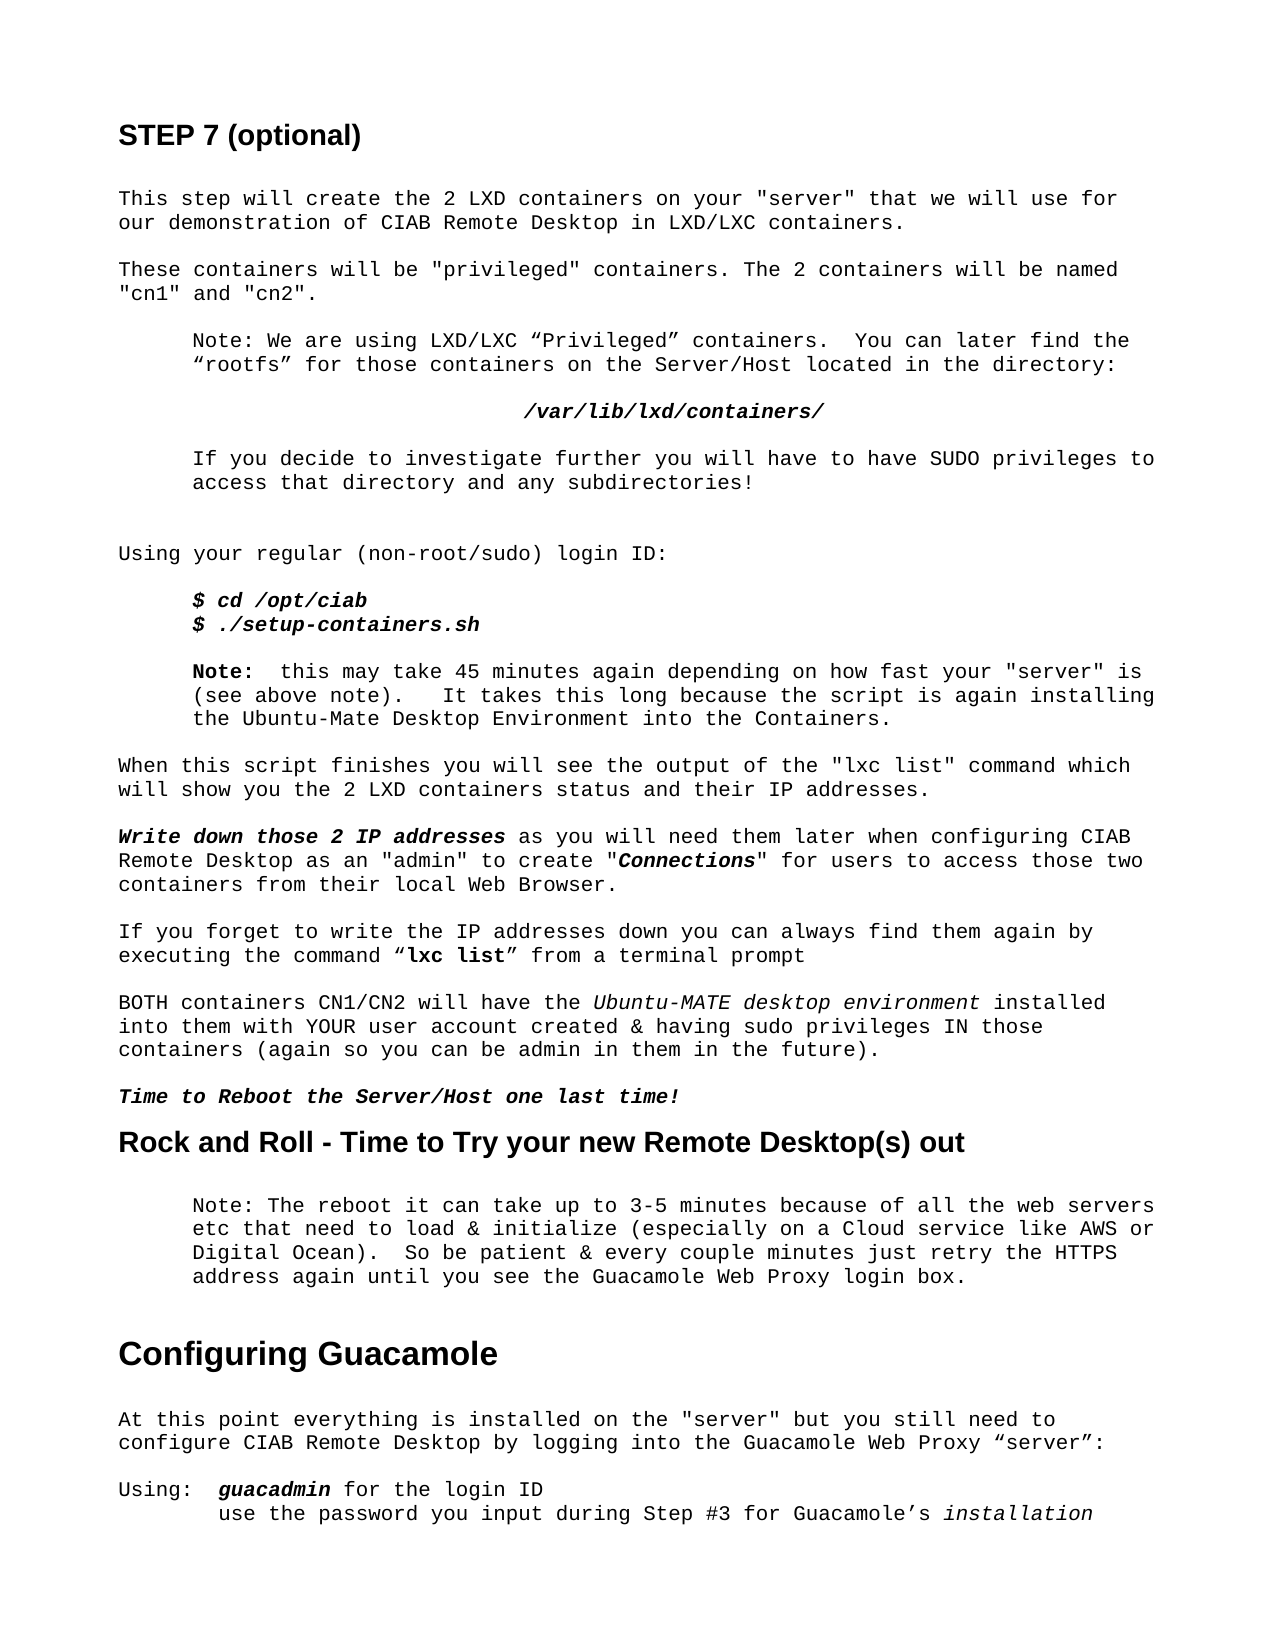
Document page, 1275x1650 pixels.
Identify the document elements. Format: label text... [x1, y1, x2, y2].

text When this script finishes you will see the output of the "lxc list" command which will show you the 2 LXD containers status and their IP addresses. [118, 756, 1157, 803]
subtitle Configuring Guacamole [118, 1334, 1157, 1372]
subtitle Rock and Roll - Time to Try your new Remote Desktop(s) out [118, 1125, 1157, 1158]
text BOTH containers CN1/CN2 will have the Ubuntu-MATE desktop environment installed into them with YOUR user account created & having sudo privileges IN those containers (again so you can be admin in them in the future). [118, 992, 1157, 1063]
text Note: We are using LXD/LXC “Privileged” containers. You can later find the “rootfs” for those containers on the Server/Host located in the directory: [192, 330, 1157, 377]
text This step will create the 2 LXD containers on your "server" that we will use for our demonstration of CIAB Remote Desktop in LXD/LXC containers. [118, 188, 1157, 235]
text Using your regular (non-root/sudo) login ID: [118, 543, 1157, 566]
text These containers will be "privileged" containers. The 2 containers will be named "cn1" and "cn2". [118, 259, 1157, 306]
text Time to Reboot the Server/Host one last time! [118, 1087, 1157, 1110]
text Using: guacadmin for the login ID [118, 1479, 1157, 1503]
text $ cd /opt/ciab [192, 590, 1157, 614]
text If you forget to write the IP addresses down you can always find them again by executing the command “lxc list” from a terminal prompt [118, 921, 1157, 968]
subtitle STEP 7 (optional) [118, 118, 1157, 152]
text Note: The reboot it can take up to 3-5 minutes because of all the web servers etc that need to load & initialize (especially on a Cloud service like AWS or Digital Ocean). So be patient & every couple minutes just retry the HTTPS address again until you see the Guacamole Web Proxy login box. [192, 1195, 1157, 1289]
text /var/lib/lxd/containers/ [192, 401, 1157, 424]
text use the password you input during Step #3 for Guacamole’s installation [118, 1503, 1157, 1527]
text Note: this may take 45 minutes again depending on how fast your "server" is (see above note). It takes this long because the script is again installing the Ubuntu-Mate Desktop Environment into the Containers. [192, 661, 1157, 732]
text $ ./setup-containers.sh [192, 614, 1157, 637]
text Write down those 2 IP addresses as you will need them later when configuring CIAB Remote Desktop as an "admin" to create "Connections" for users to access those two containers from their local Web Browser. [118, 826, 1157, 897]
text If you decide to investigate further you will have to have SUDO privileges to access that directory and any subdirectories! [192, 448, 1157, 495]
text At this point everything is installed on the "server" but you still need to configure CIAB Remote Desktop by logging into the Guacamole Web Proxy “server”: [118, 1408, 1157, 1456]
